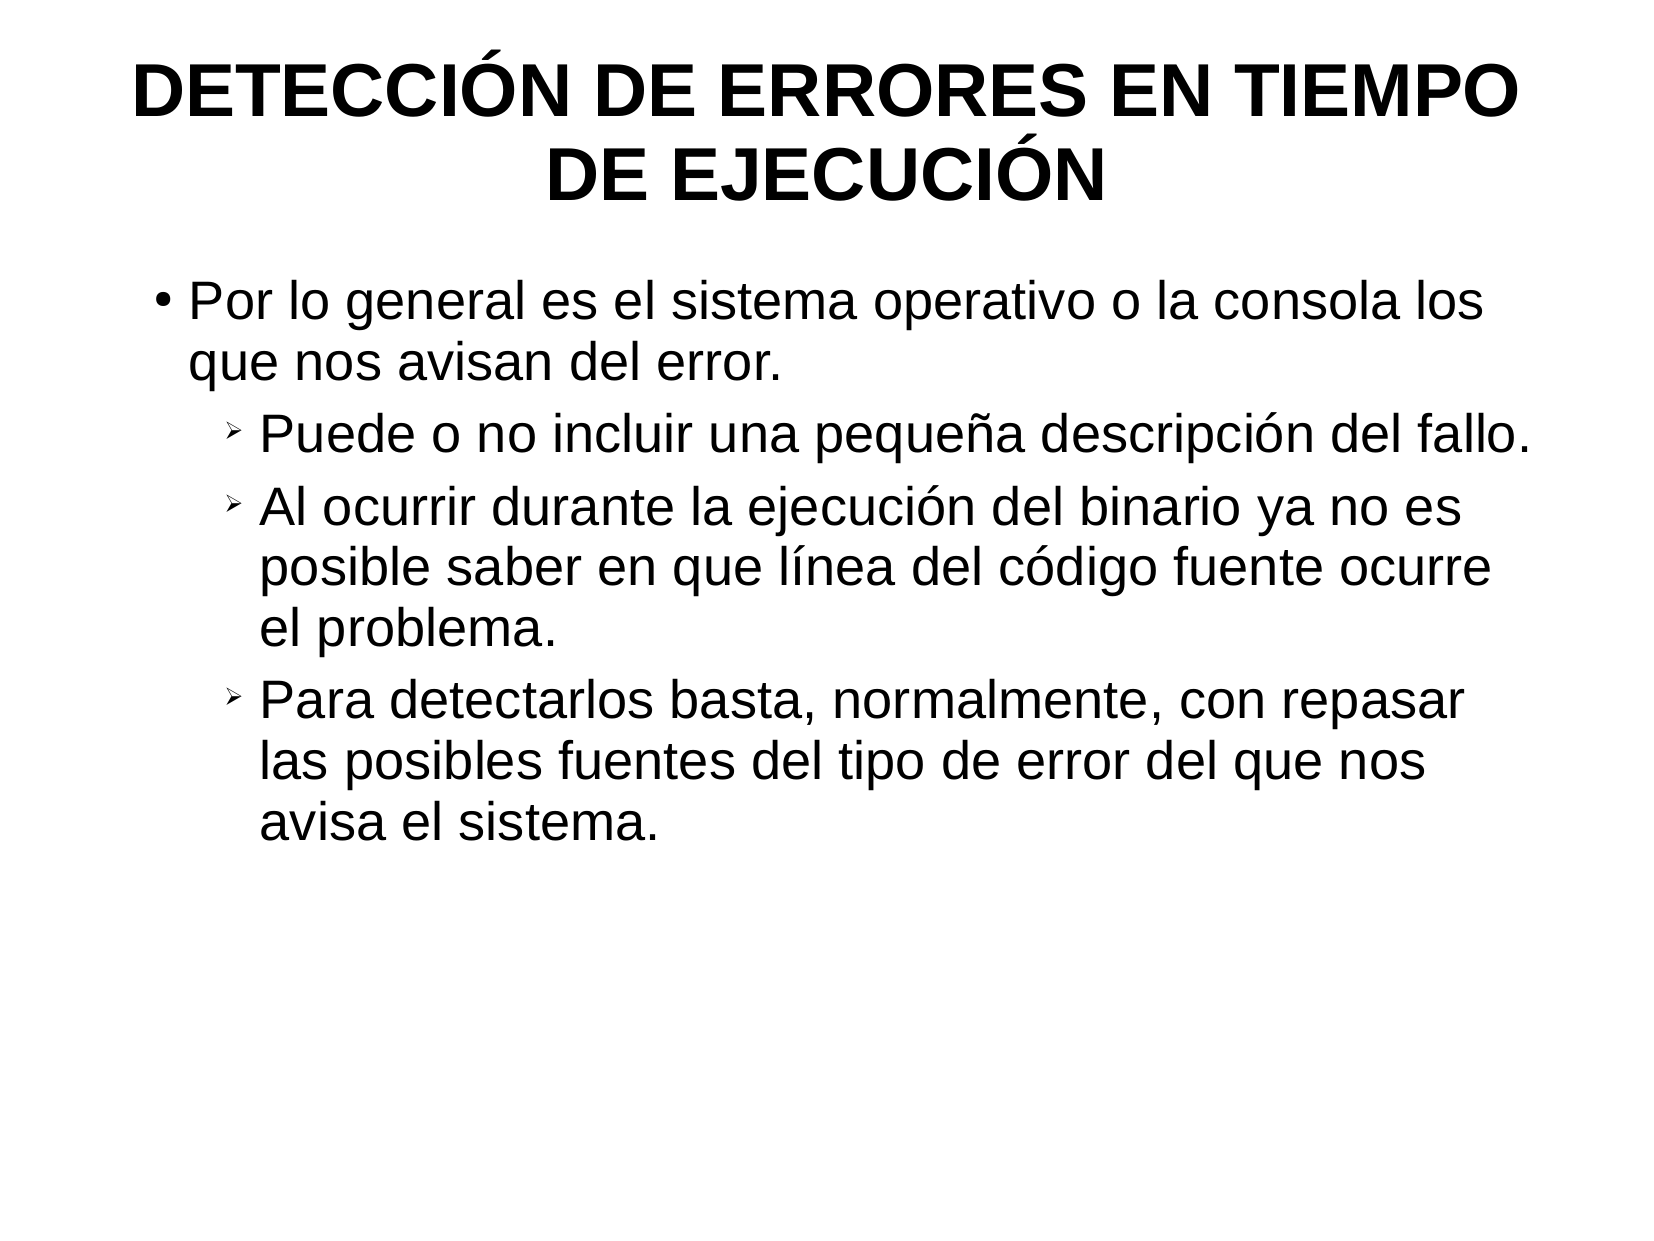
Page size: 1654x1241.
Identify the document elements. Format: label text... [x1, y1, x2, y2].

subtitle Por lo general es el sistema operativo o la consola los que nos avisan del error. Puede o no incluir una pequeña descripción del fallo. Al ocurrir durante la ejecución del binario ya no es posible saber en que línea del código fuente ocurre el problema. Para detectarlos basta, normalmente, con repasar las posibles fuentes del tipo de error del que nos avisa el sistema. [153, 270, 1548, 1241]
title DETECCIÓN DE ERRORES EN TIEMPO DE EJECUCIÓN [82, 29, 1571, 237]
